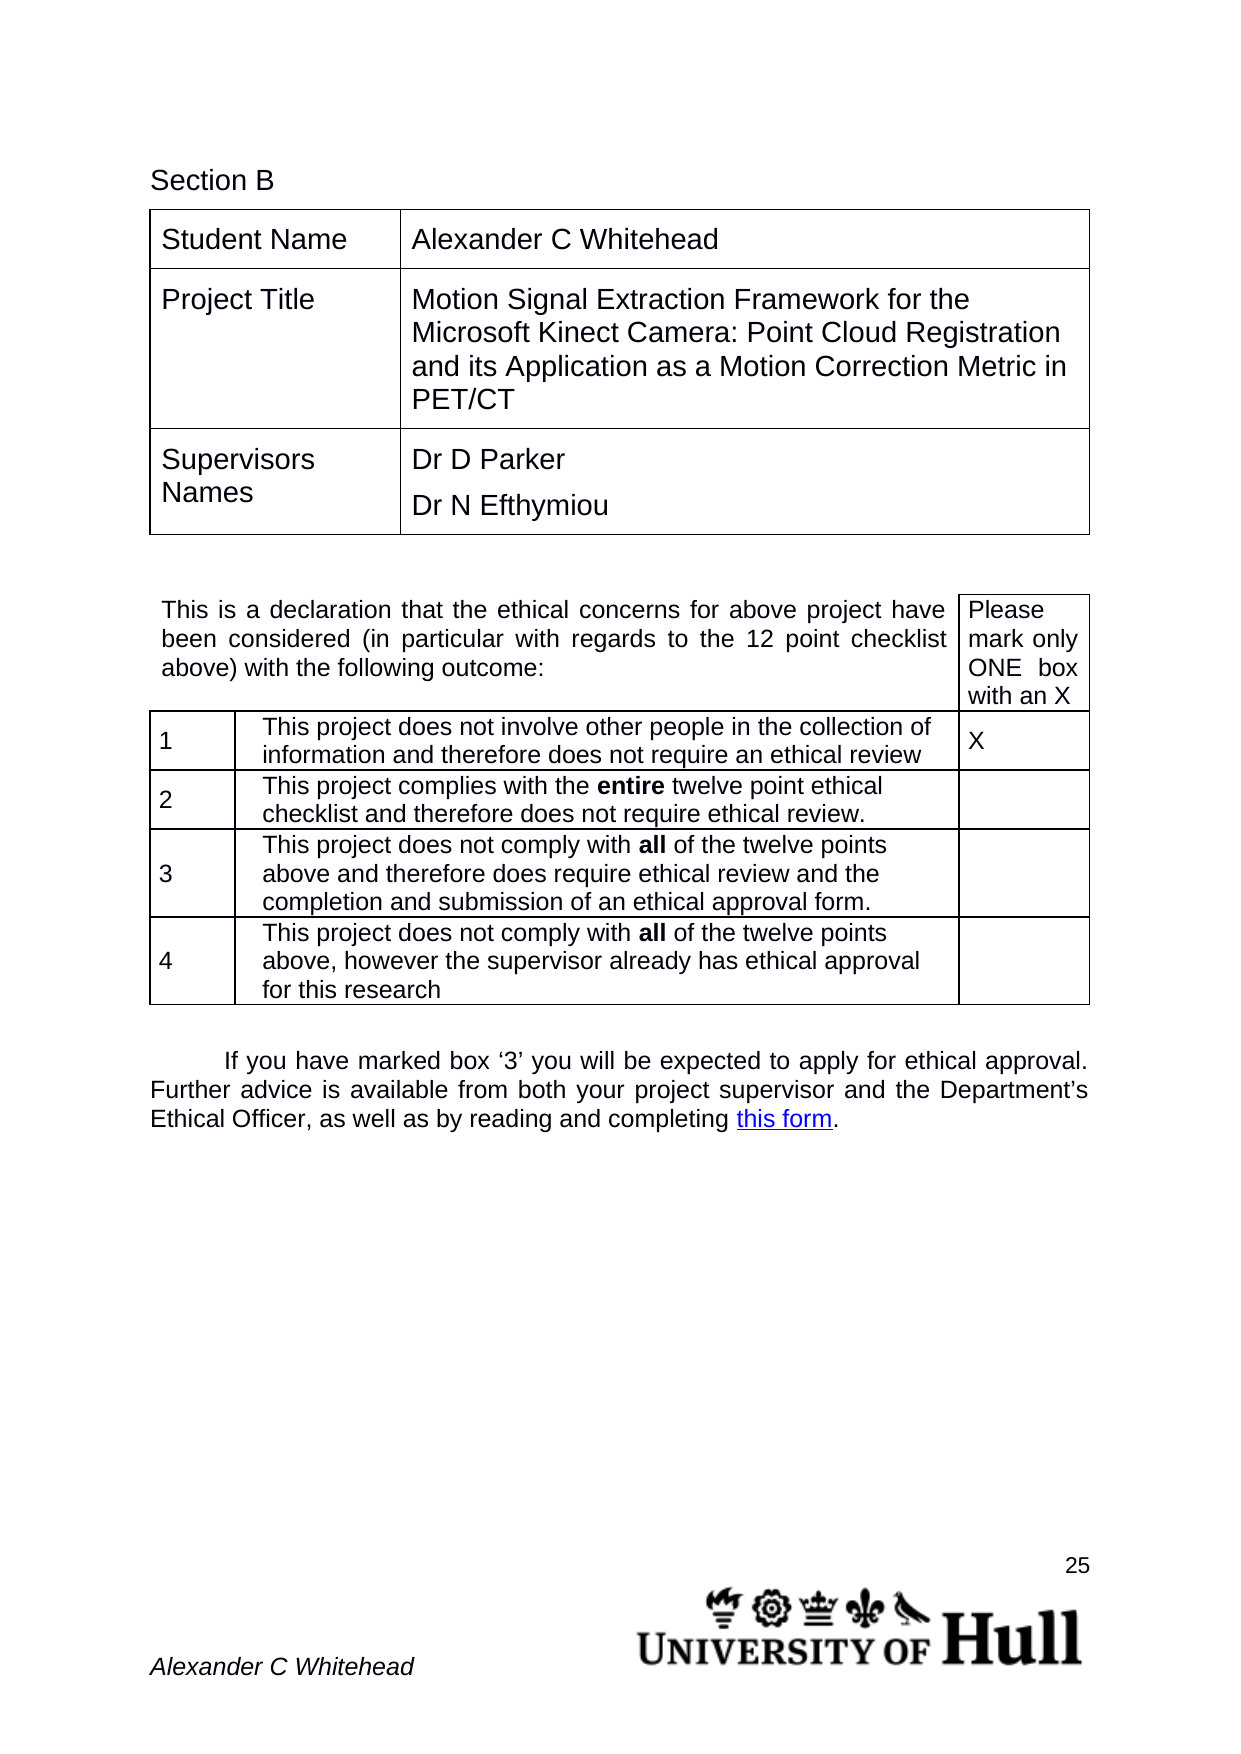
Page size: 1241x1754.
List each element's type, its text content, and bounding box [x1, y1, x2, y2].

table_cell [960, 830, 1089, 916]
table_cell This project complies with the entire twelve point ethical checklist and therefore does not require ethical review. [236, 771, 958, 828]
table_cell Motion Signal Extraction Framework for the Microsoft Kinect Camera: Point Cloud Registration and its Application as a Motion Correction Metric in PET/CT [401, 269, 1089, 428]
table_cell Project Title [151, 269, 400, 428]
table_cell Supervisors Names [151, 429, 400, 534]
subtitle Section B [150, 162, 1090, 196]
table_cell This project does not comply with all of the twelve points above, however the supervisor already has ethical approval for this research [236, 918, 958, 1004]
table_header Please mark only ONE box with an X [960, 595, 1089, 710]
table_cell X [960, 712, 1089, 769]
table_cell 1 [151, 712, 234, 769]
table_cell Dr D Parker Dr N Efthymiou [401, 429, 1089, 534]
table_cell This project does not involve other people in the collection of information and therefore does not require an ethical review [236, 712, 958, 769]
table_header Student Name [151, 210, 400, 268]
table_cell This project does not comply with all of the twelve points above and therefore does require ethical review and the completion and submission of an ethical approval form. [236, 830, 958, 916]
table_cell [960, 918, 1089, 1004]
table_cell 2 [151, 771, 234, 828]
picture [630, 1578, 1091, 1675]
text If you have marked box ‘3’ you will be expected to apply for ethical approval. Further advice is available from both your project supervisor and the Department’s Ethical Officer, as well as by reading and completing this form. [150, 1046, 1090, 1132]
table_header Alexander C Whitehead [401, 210, 1089, 268]
table_header This is a declaration that the ethical concerns for above project have been considered (in particular with regards to the 12 point checklist above) with the following outcome: [150, 594, 958, 710]
table_cell 3 [151, 830, 234, 916]
table_cell [960, 771, 1089, 828]
table_cell 4 [151, 918, 234, 1004]
